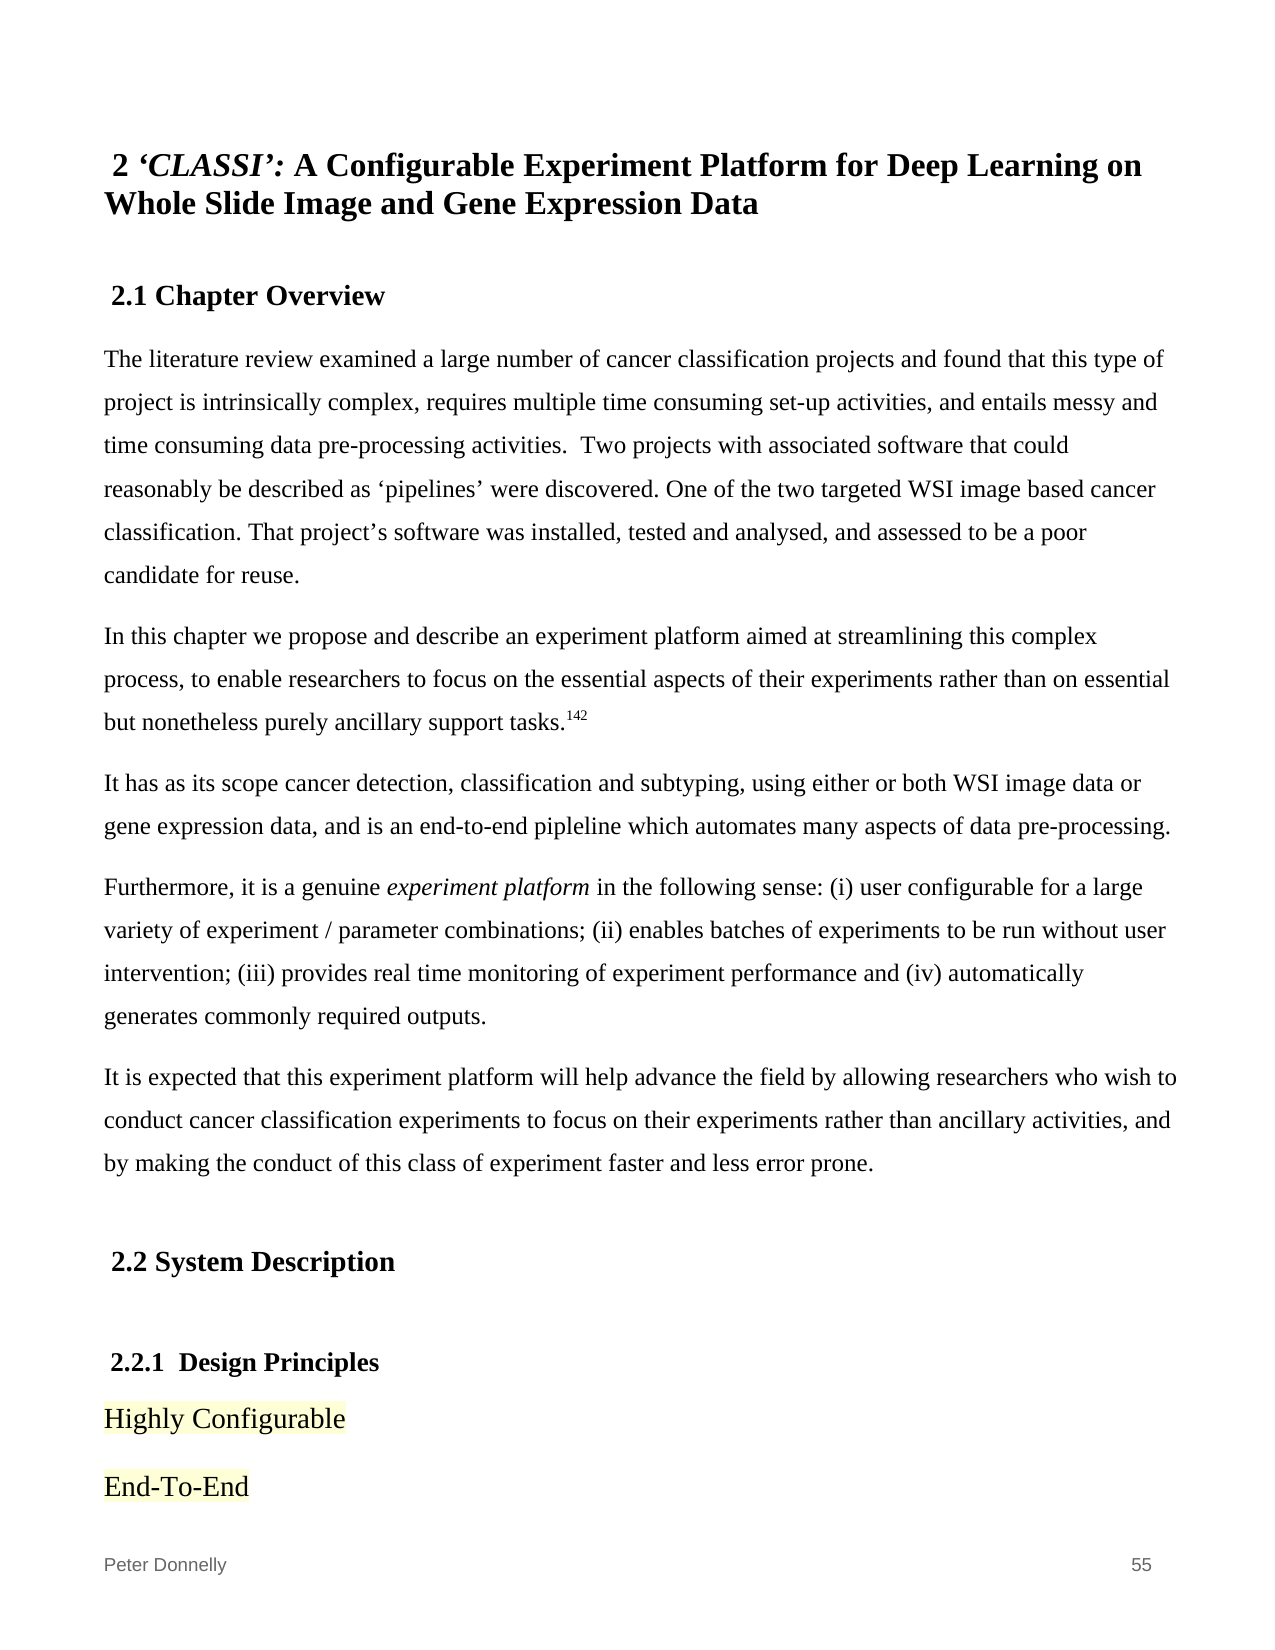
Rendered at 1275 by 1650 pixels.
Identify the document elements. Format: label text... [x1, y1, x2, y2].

text It has as its scope cancer detection, classification and subtyping, using either or both WSI image data or gene expression data, and is an end-to-end pipleline which automates many aspects of data pre-processing. [103, 768, 1181, 840]
text Highly Configurable [103, 1401, 1181, 1434]
subtitle Design Principles [103, 1346, 1181, 1377]
text It is expected that this experiment platform will help advance the field by allowing researchers who wish to conduct cancer classification experiments to focus on their experiments rather than ancillary activities, and by making the conduct of this class of experiment faster and less error prone. [103, 1062, 1181, 1177]
text The literature review examined a large number of cancer classification projects and found that this type of project is intrinsically complex, requires multiple time consuming set-up activities, and entails messy and time consuming data pre-processing activities. Two projects with associated software that could reasonably be described as ‘pipelines’ were discovered. One of the two targeted WSI image based cancer classification. That project’s software was installed, tested and analysed, and assessed to be a poor candidate for reuse. [103, 344, 1181, 589]
subtitle ‘CLASSI’: A Configurable Experiment Platform for Deep Learning on Whole Slide Image and Gene Expression Data [103, 145, 1181, 221]
text Furthermore, it is a genuine experiment platform in the following sense: (i) user configurable for a large variety of experiment / parameter combinations; (ii) enables batches of experiments to be run without user intervention; (iii) provides real time monitoring of experiment performance and (iv) automatically generates commonly required outputs. [103, 872, 1181, 1030]
subtitle System Description [103, 1244, 1181, 1278]
subtitle Chapter Overview [103, 278, 1181, 312]
text In this chapter we propose and describe an experiment platform aimed at streamlining this complex process, to enable researchers to focus on the essential aspects of their experiments rather than on essential but nonetheless purely ancillary support tasks. [103, 621, 1181, 736]
text End-To-End [103, 1469, 1181, 1502]
